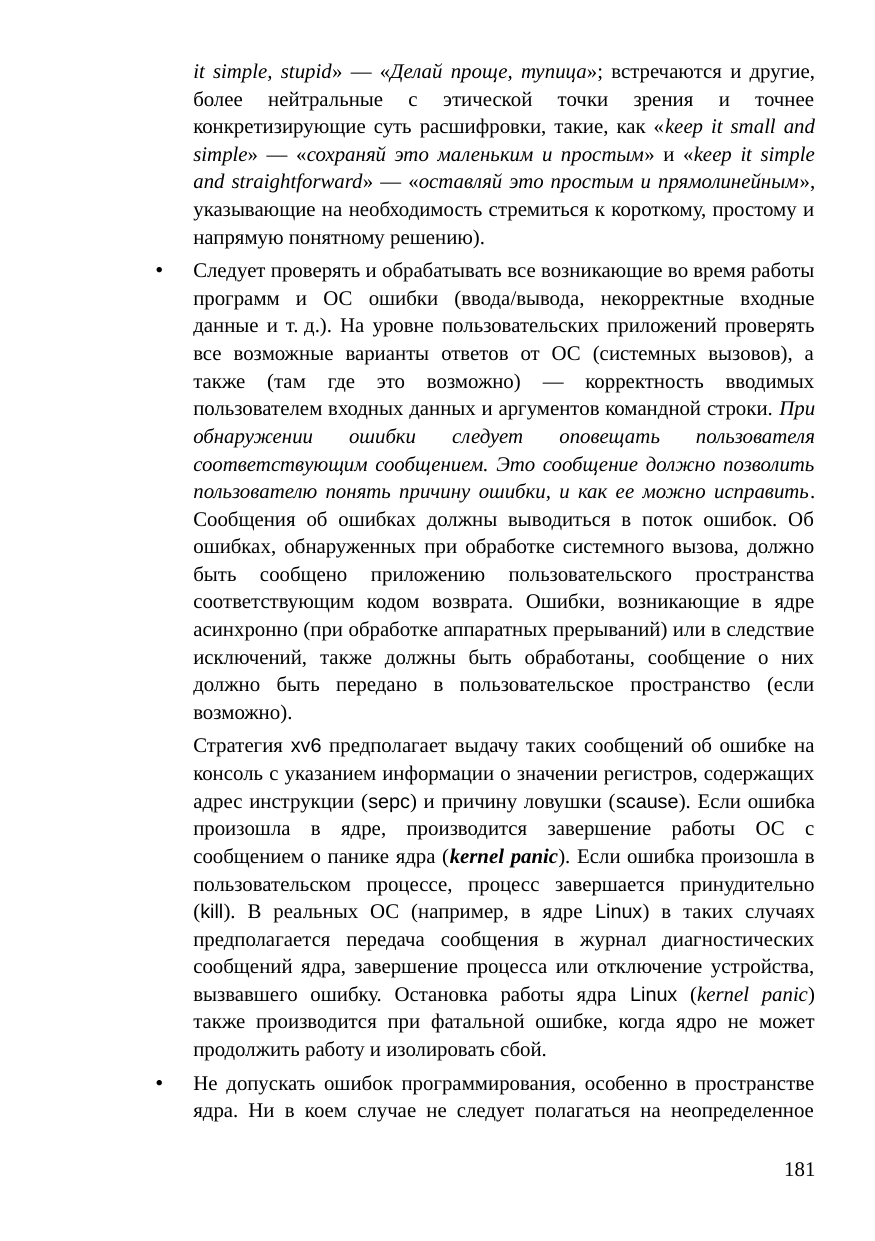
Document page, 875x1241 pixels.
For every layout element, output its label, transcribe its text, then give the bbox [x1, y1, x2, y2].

list Следует проверять и обрабатывать все возникающие во время работы программ и ОС ошибки (ввода/вывода, некорректные входные данные и т. д.). На уровне пользовательских приложений проверять все возможные варианты ответов от ОС (системных вызовов), а также (там где это возможно) — корректность вводимых пользователем входных данных и аргументов командной строки. При обнаружении ошибки следует оповещать пользователя соответствующим сообщением. Это сообщение должно позволить пользователю понять причину ошибки, и как ее можно исправить. Сообщения об ошибках должны выводиться в поток ошибок. Об ошибках, обнаруженных при обработке системного вызова, должно быть сообщено приложению пользовательского пространства соответствующим кодом возврата. Ошибки, возникающие в ядре асинхронно (при обработке аппаратных прерываний) или в следствие исключений, также должны быть обработаны, сообщение о них должно быть передано в пользовательское пространство (если возможно). [156, 258, 815, 724]
list it simple, stupid» — «Делай проще, тупица»; встречаются и другие, более нейтральные с этической точки зрения и точнее конкретизирующие суть расшифровки, такие, как «keep it small and simple» — «сохраняй это маленьким и простым» и «keep it simple and straightforward» — «оставляй это простым и прямолинейным», указывающие на необходимость стремиться к короткому, простому и напрямую понятному решению). [156, 59, 815, 249]
list Не допускать ошибок программирования, особенно в пространстве ядра. Ни в коем случае не следует полагаться на неопределенное [156, 1071, 815, 1122]
list Стратегия xv6 предполагает выдачу таких сообщений об ошибке на консоль с указанием информации о значении регистров, содержащих адрес инструкции (sepc) и причину ловушки (scause). Если ошибка произошла в ядре, производится завершение работы ОС с сообщением о панике ядра (kernel panic). Если ошибка произошла в пользовательском процессе, процесс завершается принудительно (kill). В реальных ОС (например, в ядре Linux) в таких случаях предполагается передача сообщения в журнал диагностических сообщений ядра, завершение процесса или отключение устройства, вызвавшего ошибку. Остановка работы ядра Linux (kernel panic) также производится при фатальной ошибке, когда ядро не может продолжить работу и изолировать сбой. [156, 733, 815, 1061]
